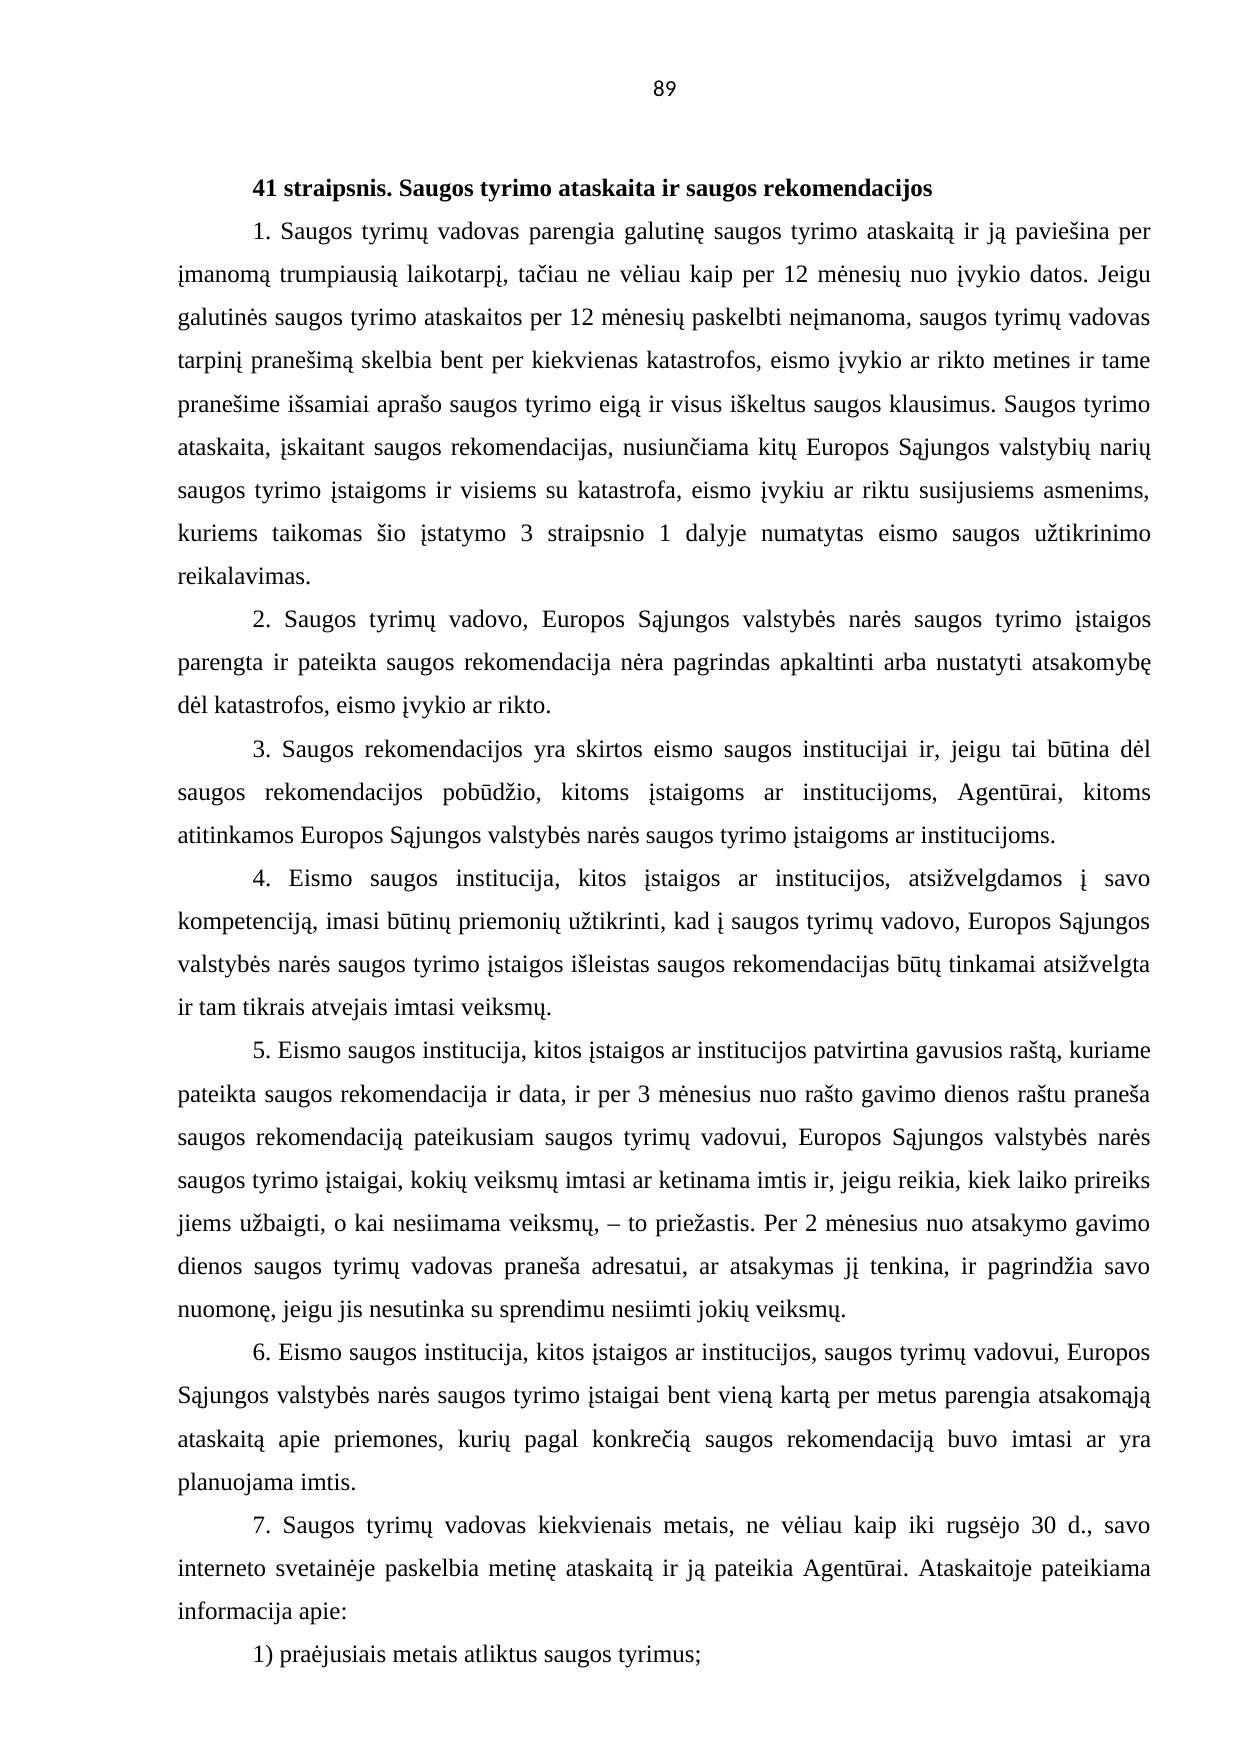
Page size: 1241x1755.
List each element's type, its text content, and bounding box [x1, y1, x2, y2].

text 41 straipsnis. Saugos tyrimo ataskaita ir saugos rekomendacijos [177, 173, 1152, 202]
text 1) praėjusiais metais atliktus saugos tyrimus; [177, 1639, 1152, 1668]
text 5. Eismo saugos institucija, kitos įstaigos ar institucijos patvirtina gavusios raštą, kuriame pateikta saugos rekomendacija ir data, ir per 3 mėnesius nuo rašto gavimo dienos raštu praneša saugos rekomendaciją pateikusiam saugos tyrimų vadovui, Europos Sąjungos valstybės narės saugos tyrimo įstaigai, kokių veiksmų imtasi ar ketinama imtis ir, jeigu reikia, kiek laiko prireiks jiems užbaigti, o kai nesiimama veiksmų, – to priežastis. Per 2 mėnesius nuo atsakymo gavimo dienos saugos tyrimų vadovas praneša adresatui, ar atsakymas jį tenkina, ir pagrindžia savo nuomonę, jeigu jis nesutinka su sprendimu nesiimti jokių veiksmų. [177, 1036, 1152, 1323]
text 6. Eismo saugos institucija, kitos įstaigos ar institucijos, saugos tyrimų vadovui, Europos Sąjungos valstybės narės saugos tyrimo įstaigai bent vieną kartą per metus parengia atsakomąją ataskaitą apie priemones, kurių pagal konkrečią saugos rekomendaciją buvo imtasi ar yra planuojama imtis. [177, 1337, 1152, 1496]
text 7. Saugos tyrimų vadovas kiekvienais metais, ne vėliau kaip iki rugsėjo 30 d., savo interneto svetainėje paskelbia metinę ataskaitą ir ją pateikia Agentūrai. Ataskaitoje pateikiama informacija apie: [177, 1510, 1152, 1625]
text 4. Eismo saugos institucija, kitos įstaigos ar institucijos, atsižvelgdamos į savo kompetenciją, imasi būtinų priemonių užtikrinti, kad į saugos tyrimų vadovo, Europos Sąjungos valstybės narės saugos tyrimo įstaigos išleistas saugos rekomendacijas būtų tinkamai atsižvelgta ir tam tikrais atvejais imtasi veiksmų. [177, 863, 1152, 1021]
text 3. Saugos rekomendacijos yra skirtos eismo saugos institucijai ir, jeigu tai būtina dėl saugos rekomendacijos pobūdžio, kitoms įstaigoms ar institucijoms, Agentūrai, kitoms atitinkamos Europos Sąjungos valstybės narės saugos tyrimo įstaigoms ar institucijoms. [177, 734, 1152, 849]
text 2. Saugos tyrimų vadovo, Europos Sąjungos valstybės narės saugos tyrimo įstaigos parengta ir pateikta saugos rekomendacija nėra pagrindas apkaltinti arba nustatyti atsakomybę dėl katastrofos, eismo įvykio ar rikto. [177, 604, 1152, 719]
text 1. Saugos tyrimų vadovas parengia galutinę saugos tyrimo ataskaitą ir ją paviešina per įmanomą trumpiausią laikotarpį, tačiau ne vėliau kaip per 12 mėnesių nuo įvykio datos. Jeigu galutinės saugos tyrimo ataskaitos per 12 mėnesių paskelbti neįmanoma, saugos tyrimų vadovas tarpinį pranešimą skelbia bent per kiekvienas katastrofos, eismo įvykio ar rikto metines ir tame pranešime išsamiai aprašo saugos tyrimo eigą ir visus iškeltus saugos klausimus. Saugos tyrimo ataskaita, įskaitant saugos rekomendacijas, nusiunčiama kitų Europos Sąjungos valstybių narių saugos tyrimo įstaigoms ir visiems su katastrofa, eismo įvykiu ar riktu susijusiems asmenims, kuriems taikomas šio įstatymo 3 straipsnio 1 dalyje numatytas eismo saugos užtikrinimo reikalavimas. [177, 216, 1152, 590]
